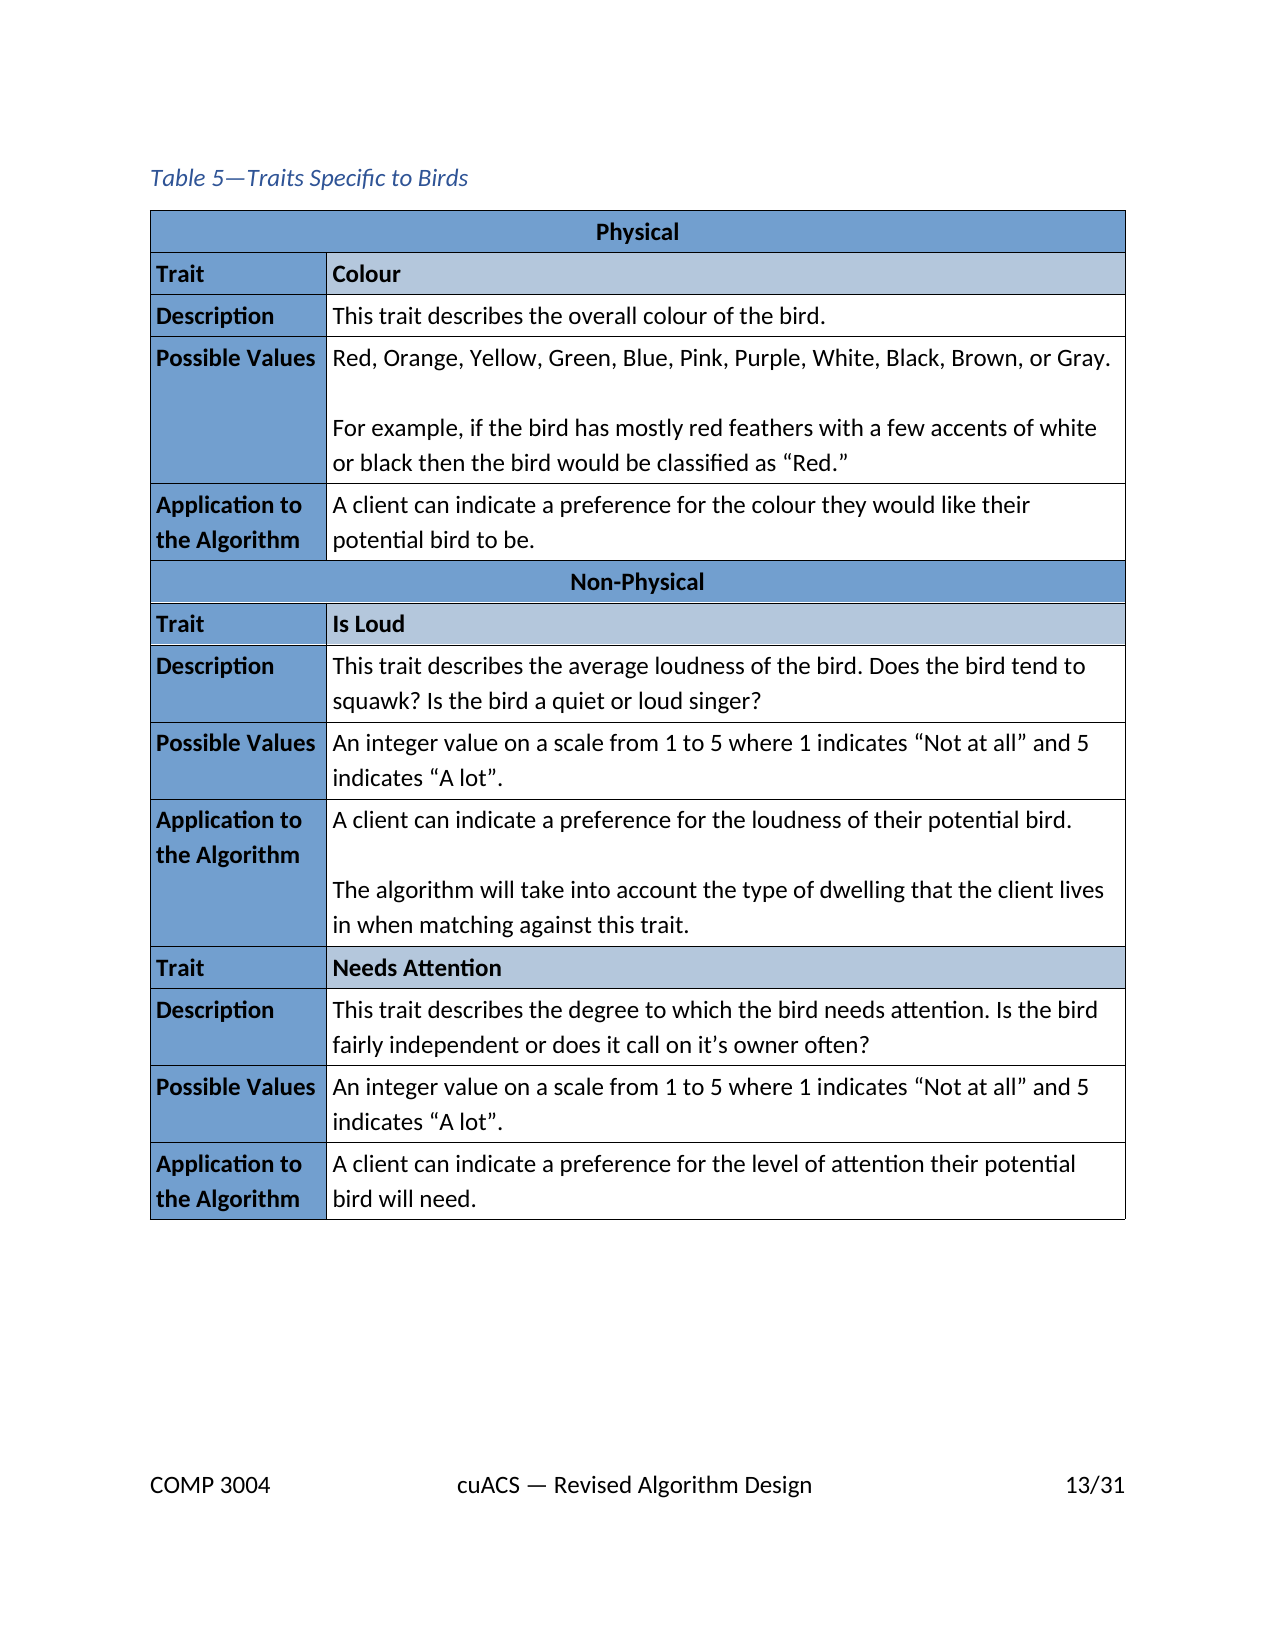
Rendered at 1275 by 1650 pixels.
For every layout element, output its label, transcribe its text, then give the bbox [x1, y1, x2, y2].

table_cell Is Loud [327, 604, 1125, 644]
text Table 5—Traits Specific to Birds [150, 162, 1125, 193]
table_cell Needs Attention [327, 947, 1125, 988]
table_cell Non-Physical [151, 561, 1125, 602]
table_cell Description [151, 646, 326, 722]
table_cell Trait [151, 604, 326, 644]
table_cell This trait describes the average loudness of the bird. Does the bird tend to squawk? Is the bird a quiet or loud singer? [327, 646, 1125, 722]
table_cell This trait describes the degree to which the bird needs attention. Is the bird fairly independent or does it call on it’s owner often? [327, 989, 1125, 1065]
table_cell Application to the Algorithm [151, 1143, 326, 1219]
table_cell Possible Values [151, 723, 326, 799]
table_cell Colour [327, 253, 1125, 294]
table_cell Possible Values [151, 337, 326, 483]
table_cell Trait [151, 253, 326, 294]
table_cell Description [151, 989, 326, 1065]
table_cell Possible Values [151, 1066, 326, 1142]
table_header Physical [151, 211, 1125, 252]
table_cell A client can indicate a preference for the colour they would like their potential bird to be. [327, 484, 1125, 560]
table_cell Description [151, 295, 326, 336]
table_cell Trait [151, 947, 326, 988]
table_cell Application to the Algorithm [151, 484, 326, 560]
table_cell Red, Orange, Yellow, Green, Blue, Pink, Purple, White, Black, Brown, or Gray. For example, if the bird has mostly red feathers with a few accents of white or black then the bird would be classified as “Red.” [327, 337, 1125, 483]
table_cell A client can indicate a preference for the loudness of their potential bird. The algorithm will take into account the type of dwelling that the client lives in when matching against this trait. [327, 800, 1125, 946]
table_cell A client can indicate a preference for the level of attention their potential bird will need. [327, 1143, 1125, 1219]
table_cell An integer value on a scale from 1 to 5 where 1 indicates “Not at all” and 5 indicates “A lot”. [327, 723, 1125, 799]
table_cell This trait describes the overall colour of the bird. [327, 295, 1125, 336]
table_cell Application to the Algorithm [151, 800, 326, 946]
table_cell An integer value on a scale from 1 to 5 where 1 indicates “Not at all” and 5 indicates “A lot”. [327, 1066, 1125, 1142]
